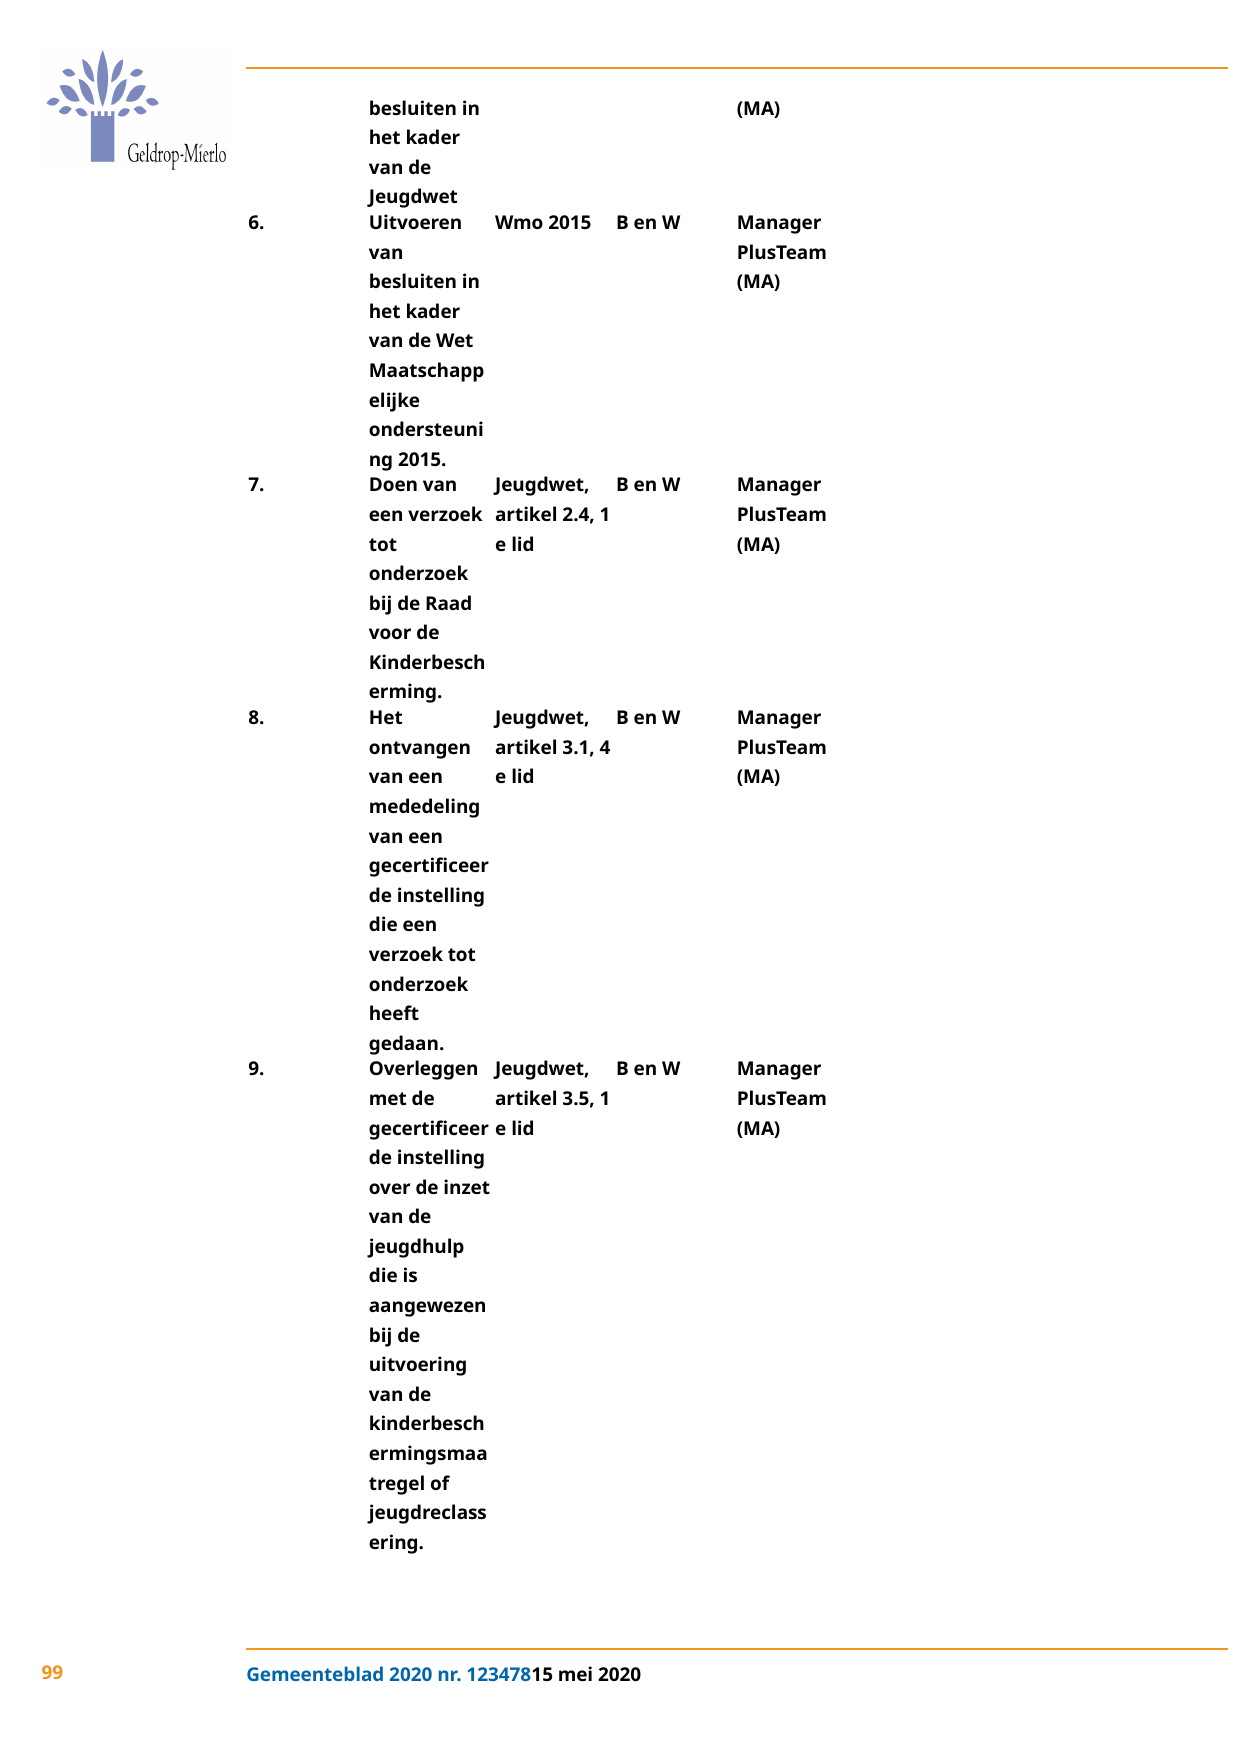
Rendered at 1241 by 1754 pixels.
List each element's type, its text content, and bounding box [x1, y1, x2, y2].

table_cell 6. [248, 209, 369, 472]
table_cell Jeugdwet, artikel 3.1, 4 e lid [495, 705, 616, 1056]
table_cell [858, 95, 978, 209]
picture [41, 47, 231, 172]
table_cell [495, 95, 616, 209]
table_cell Manager PlusTeam (MA) [737, 1056, 857, 1555]
table_cell Manager PlusTeam (MA) [737, 472, 857, 704]
table_cell [978, 705, 1152, 1056]
table_cell 8. [248, 705, 369, 1056]
table_cell besluiten in het kader van de Jeugdwet [369, 95, 495, 209]
table_cell [978, 472, 1152, 704]
table_cell 7. [248, 472, 369, 704]
table_cell [858, 1056, 978, 1555]
table_cell 9. [248, 1056, 369, 1555]
table_cell Manager PlusTeam (MA) [737, 209, 857, 472]
table_cell Wmo 2015 [495, 209, 616, 472]
table_cell [978, 1056, 1152, 1555]
table_cell B en W [616, 209, 737, 472]
table_cell [858, 209, 978, 472]
table_cell [858, 472, 978, 704]
table_cell Overleggen met de gecertificeerde instelling over de inzet van de jeugdhulp die is aangewezen bij de uitvoering van de kinderbeschermingsmaatregel of jeugdreclassering. [369, 1056, 495, 1555]
table_cell B en W [616, 705, 737, 1056]
table_cell Uitvoeren van besluiten in het kader van de Wet Maatschappelijke ondersteuning 2015. [369, 209, 495, 472]
table_cell B en W [616, 472, 737, 704]
table_cell Manager PlusTeam (MA) [737, 705, 857, 1056]
table_cell [978, 95, 1152, 209]
table_cell Jeugdwet, artikel 2.4, 1 e lid [495, 472, 616, 704]
table_cell Het ontvangen van een mededeling van een gecertificeerde instelling die een verzoek tot onderzoek heeft gedaan. [369, 705, 495, 1056]
table_cell Doen van een verzoek tot onderzoek bij de Raad voor de Kinderbescherming. [369, 472, 495, 704]
table_cell B en W [616, 1056, 737, 1555]
table_cell [248, 95, 369, 209]
table_cell [858, 705, 978, 1056]
table_cell Jeugdwet, artikel 3.5, 1 e lid [495, 1056, 616, 1555]
table_cell (MA) [737, 95, 857, 209]
table_cell [978, 209, 1152, 472]
table_cell [616, 95, 737, 209]
